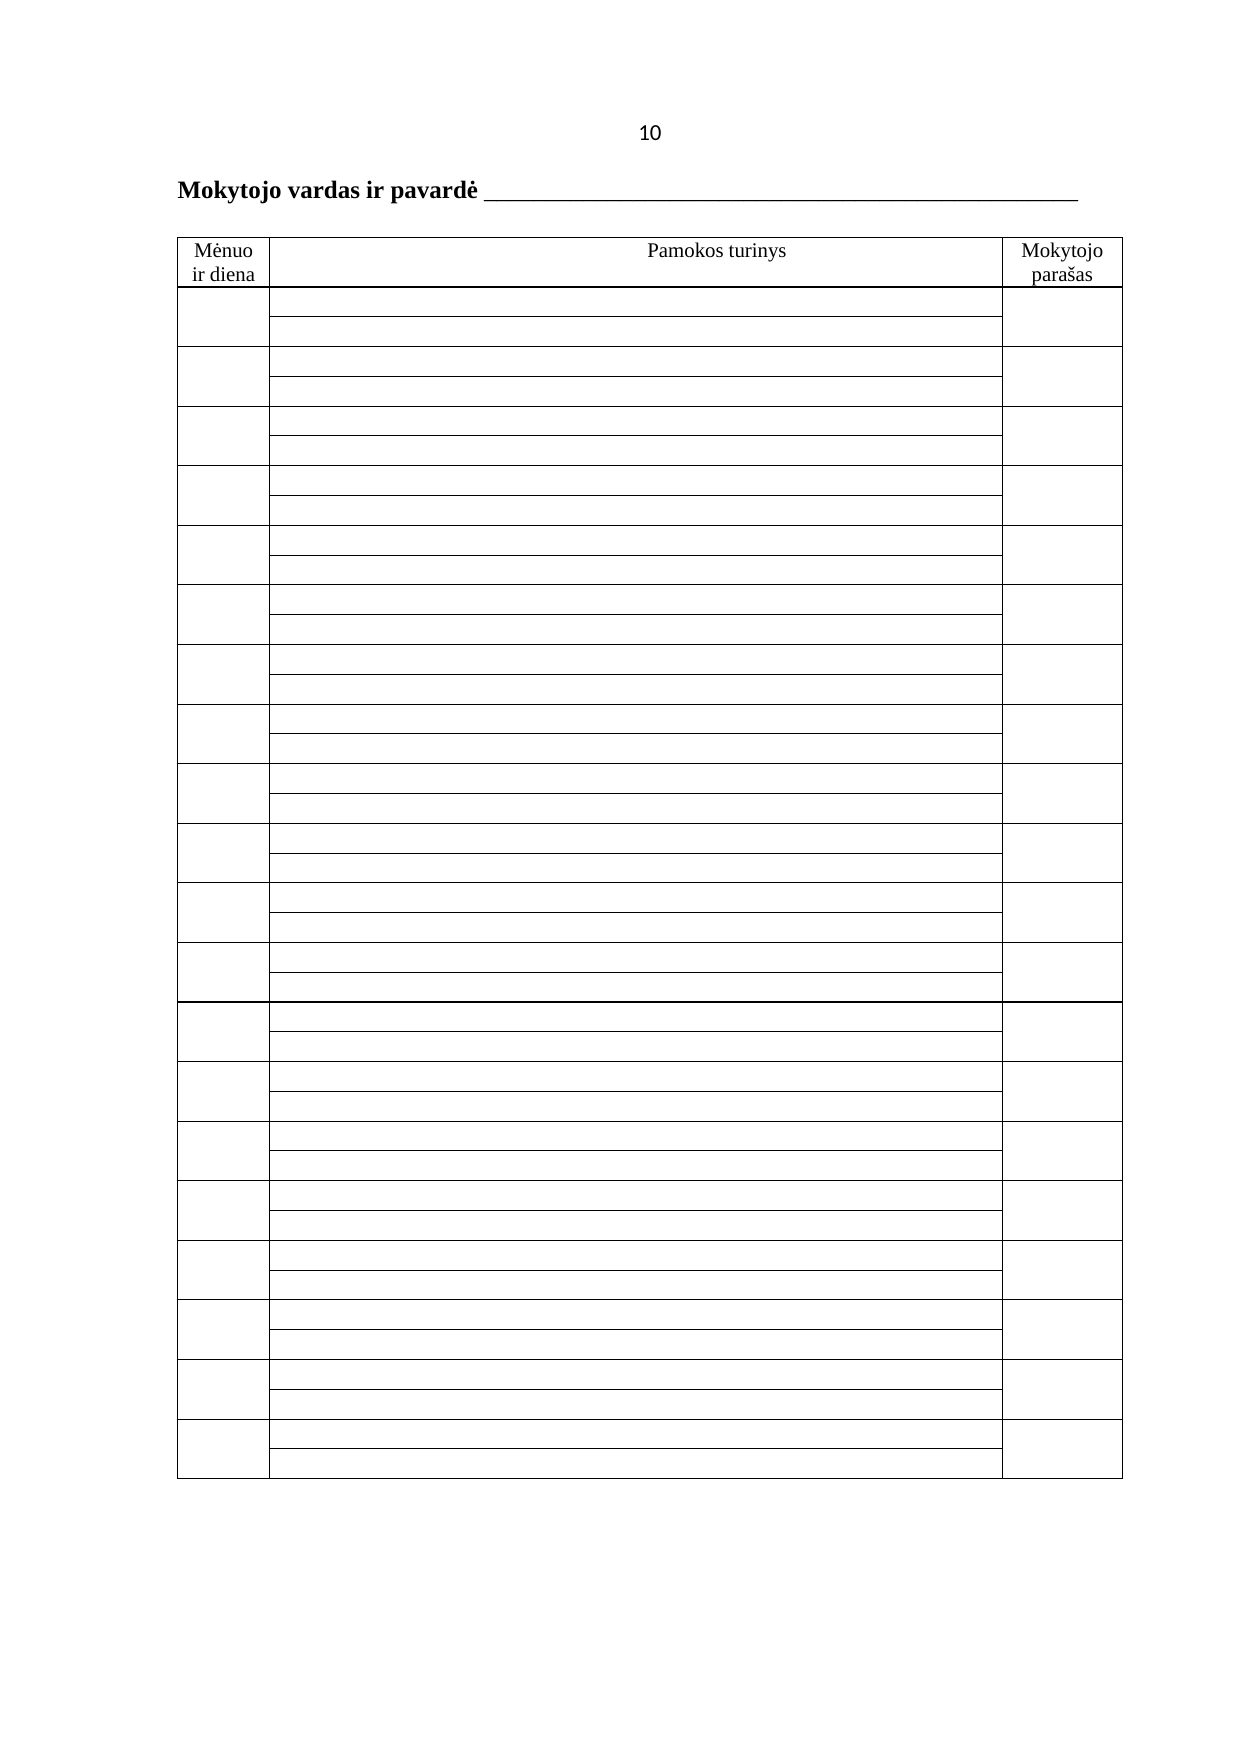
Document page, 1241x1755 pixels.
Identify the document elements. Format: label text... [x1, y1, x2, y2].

table_cell [178, 705, 269, 763]
table_cell [178, 1003, 269, 1061]
table_cell [178, 764, 269, 823]
table_cell [178, 1181, 269, 1240]
table_cell [270, 973, 1002, 1001]
table_cell [270, 1300, 1002, 1329]
table_header Mėnuo ir diena [178, 238, 269, 286]
table_cell [178, 526, 269, 584]
table_cell [1003, 466, 1122, 525]
table_cell [270, 317, 1002, 346]
table_cell [178, 288, 269, 346]
table_cell [270, 1241, 1002, 1269]
table_cell [1003, 1003, 1122, 1061]
table_cell [178, 824, 269, 882]
table_cell [1003, 705, 1122, 763]
table_cell [270, 1211, 1002, 1240]
table_cell [270, 734, 1002, 763]
table_cell [178, 585, 269, 644]
table_cell [1003, 347, 1122, 406]
table_cell [270, 1003, 1002, 1031]
table_cell [270, 1181, 1002, 1210]
text Mokytojo vardas ir pavardė [177, 175, 1122, 204]
table_cell [270, 496, 1002, 525]
table_cell [270, 1122, 1002, 1150]
table_cell [178, 1420, 269, 1478]
table_cell [178, 1360, 269, 1418]
table_cell [270, 1449, 1002, 1478]
table_header Mokytojo parašas [1003, 238, 1122, 286]
table_cell [270, 675, 1002, 703]
table_cell [1003, 1241, 1122, 1299]
table_cell [1003, 407, 1122, 465]
table_cell [178, 1062, 269, 1121]
table_cell [1003, 1360, 1122, 1418]
table_cell [270, 407, 1002, 435]
table_cell [1003, 1181, 1122, 1240]
table_cell [270, 1420, 1002, 1448]
table_cell [270, 347, 1002, 376]
table_cell [178, 466, 269, 525]
table_cell [178, 645, 269, 703]
table_cell [270, 645, 1002, 674]
table_cell [178, 1300, 269, 1359]
table_cell [178, 883, 269, 942]
table_cell [1003, 1420, 1122, 1478]
table_cell [270, 556, 1002, 584]
table_cell [270, 526, 1002, 554]
table_cell [270, 1032, 1002, 1061]
table_cell [1003, 526, 1122, 584]
table_cell [270, 615, 1002, 644]
table_header Pamokos turinys [270, 238, 1002, 286]
table_cell [270, 913, 1002, 942]
table_cell [178, 347, 269, 406]
table_cell [178, 1122, 269, 1180]
table_cell [1003, 288, 1122, 346]
table_cell [1003, 1122, 1122, 1180]
table_cell [1003, 645, 1122, 703]
table_cell [270, 288, 1002, 316]
table_cell [178, 407, 269, 465]
table_cell [1003, 1300, 1122, 1359]
table_cell [270, 1390, 1002, 1418]
table_cell [270, 854, 1002, 882]
table_cell [1003, 883, 1122, 942]
table_cell [1003, 824, 1122, 882]
table_cell [270, 1360, 1002, 1389]
table_cell [178, 1241, 269, 1299]
table_cell [270, 943, 1002, 972]
table_cell [270, 1092, 1002, 1121]
table_cell [270, 436, 1002, 465]
table_cell [178, 943, 269, 1001]
table_cell [1003, 585, 1122, 644]
table_cell [1003, 943, 1122, 1001]
table_cell [270, 794, 1002, 823]
table_cell [270, 1062, 1002, 1091]
table_cell [270, 377, 1002, 406]
table_cell [270, 824, 1002, 852]
table_cell [270, 466, 1002, 495]
table_cell [270, 883, 1002, 912]
table_cell [270, 705, 1002, 733]
table_cell [270, 1330, 1002, 1359]
table_cell [270, 764, 1002, 793]
table_cell [270, 1271, 1002, 1299]
table_cell [1003, 1062, 1122, 1121]
table_cell [270, 1151, 1002, 1180]
table_cell [270, 585, 1002, 614]
table_cell [1003, 764, 1122, 823]
